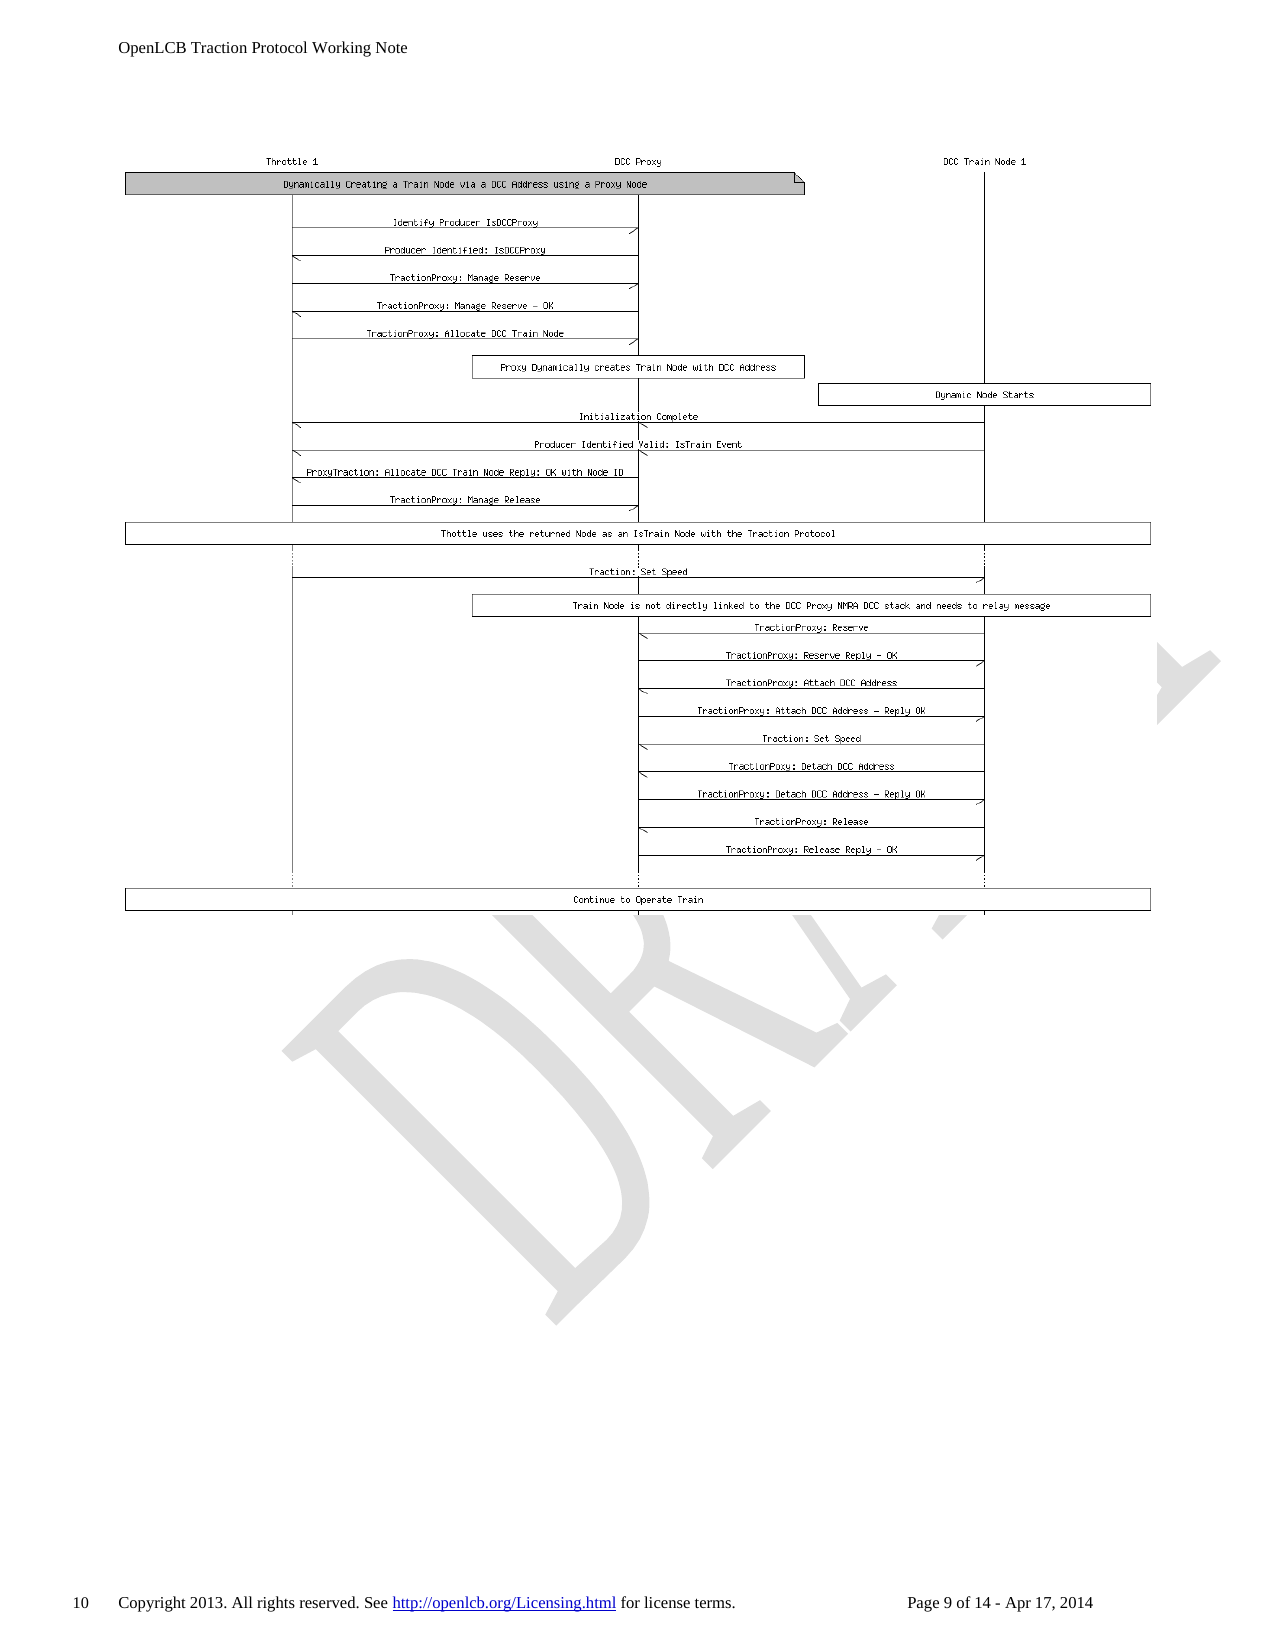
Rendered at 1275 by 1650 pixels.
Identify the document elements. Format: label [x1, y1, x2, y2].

picture [118, 150, 1157, 915]
